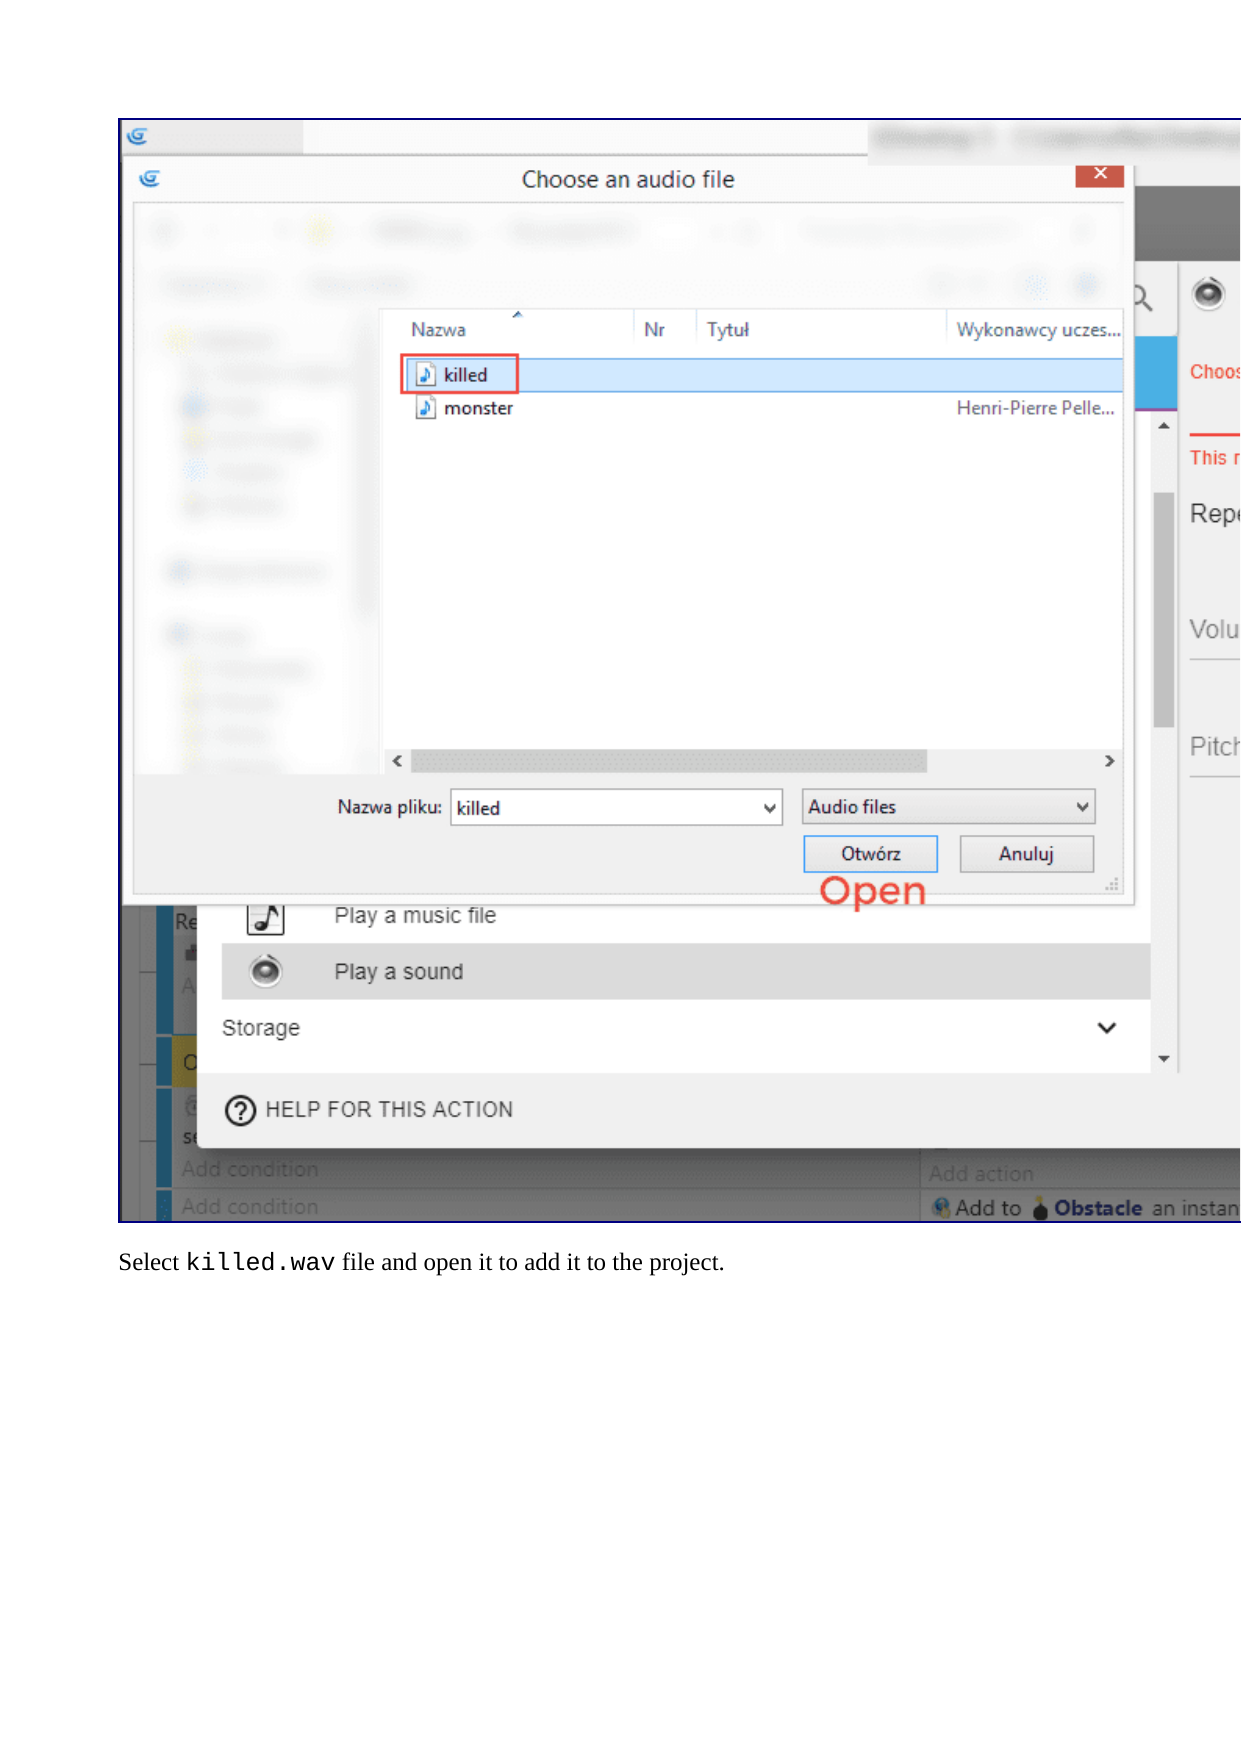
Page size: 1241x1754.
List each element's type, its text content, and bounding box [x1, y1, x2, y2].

text Select killed.wav file and open it to add it to the project. [118, 1247, 1122, 1278]
picture [120, 120, 1241, 1221]
